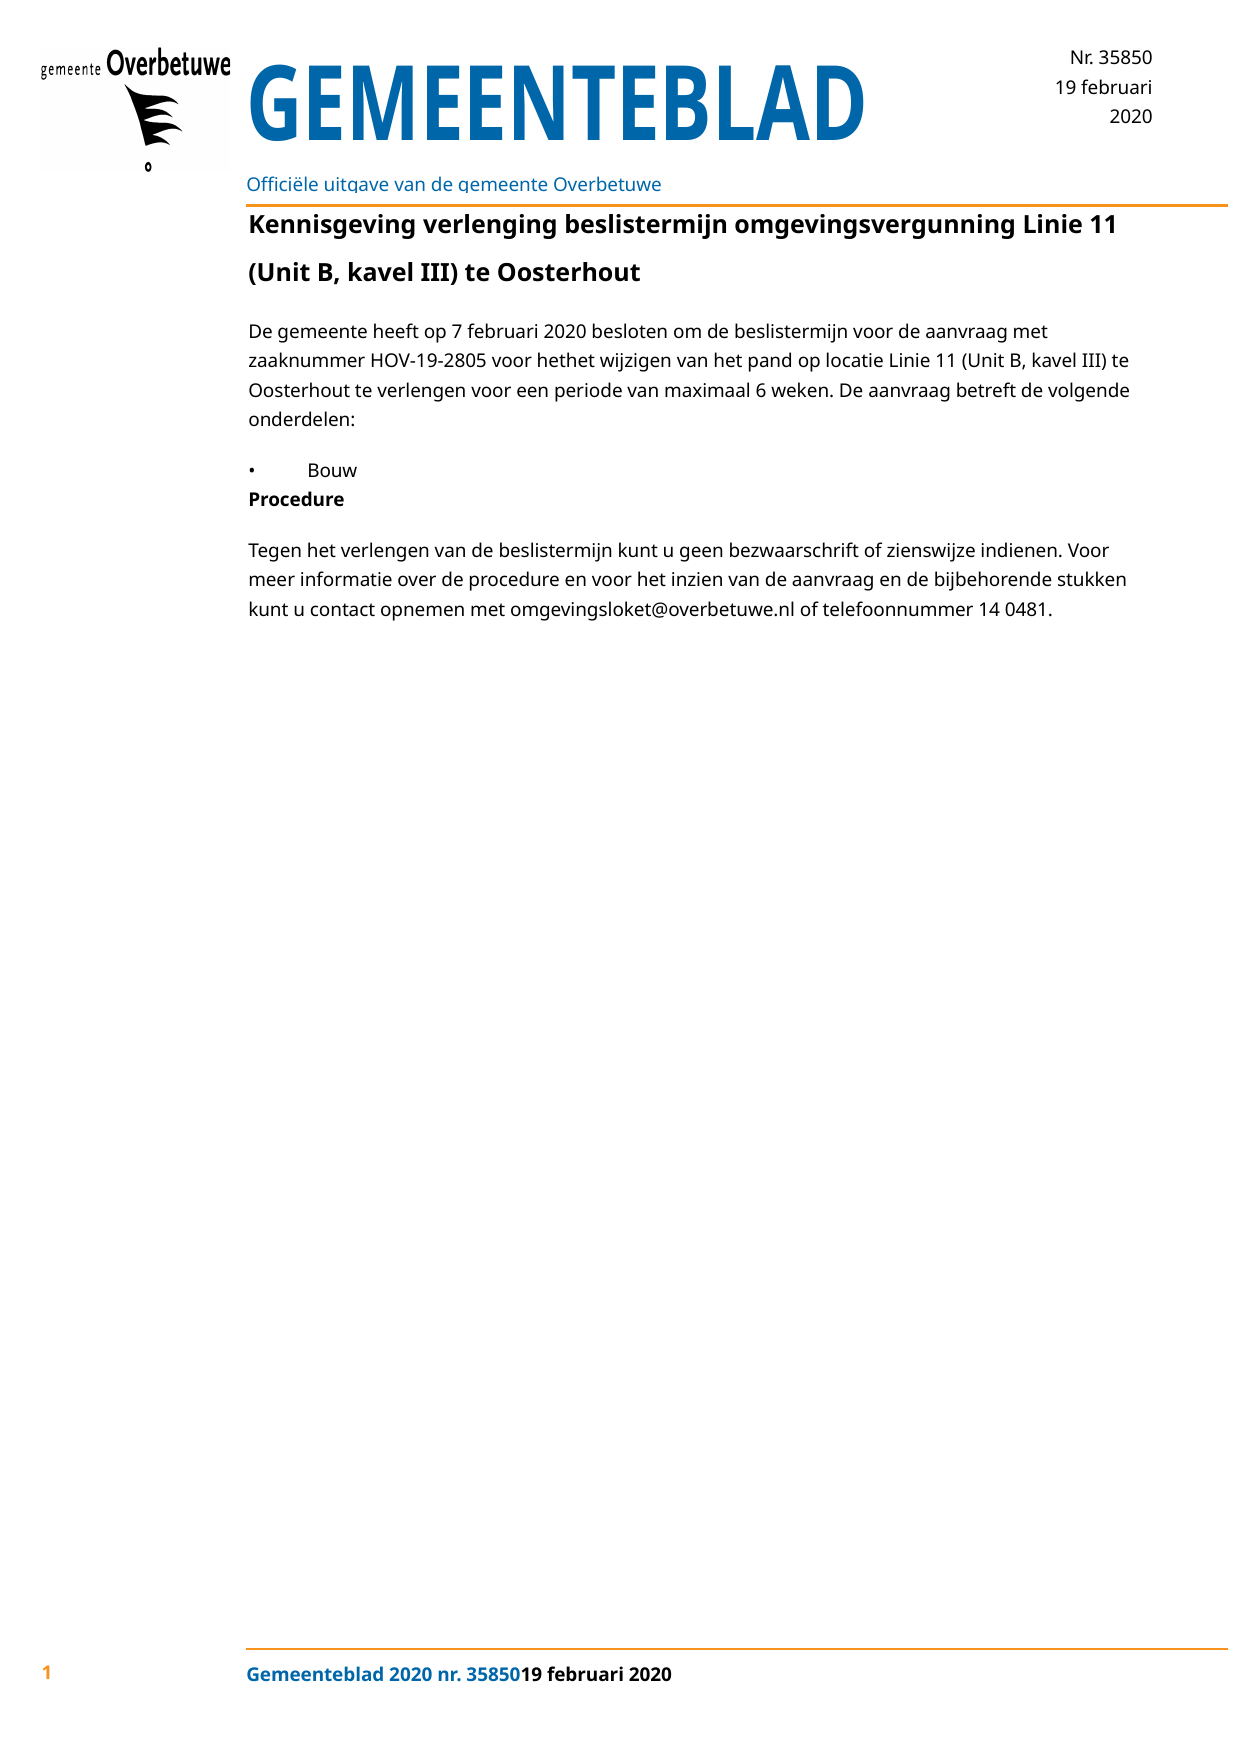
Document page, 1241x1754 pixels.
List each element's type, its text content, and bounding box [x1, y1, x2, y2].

text Procedure [248, 487, 1152, 512]
list Bouw [248, 457, 1152, 483]
text Tegen het verlengen van de beslistermijn kunt u geen bezwaarschrift of zienswijze indienen. Voor meer informatie over de procedure en voor het inzien van de aanvraag en de bijbehorende stukken kunt u contact opnemen met omgevingsloket@overbetuwe.nl of telefoonnummer 14 0481. [248, 537, 1152, 622]
picture [41, 47, 231, 172]
text De gemeente heeft op 7 februari 2020 besloten om de beslistermijn voor de aanvraag met zaaknummer HOV-19-2805 voor hethet wijzigen van het pand op locatie Linie 11 (Unit B, kavel III) te Oosterhout te verlengen voor een periode van maximaal 6 weken. De aanvraag betreft de volgende onderdelen: [248, 318, 1152, 432]
text Kennisgeving verlenging beslistermijn omgevingsvergunning Linie 11 (Unit B, kavel III) te Oosterhout [248, 207, 1152, 288]
